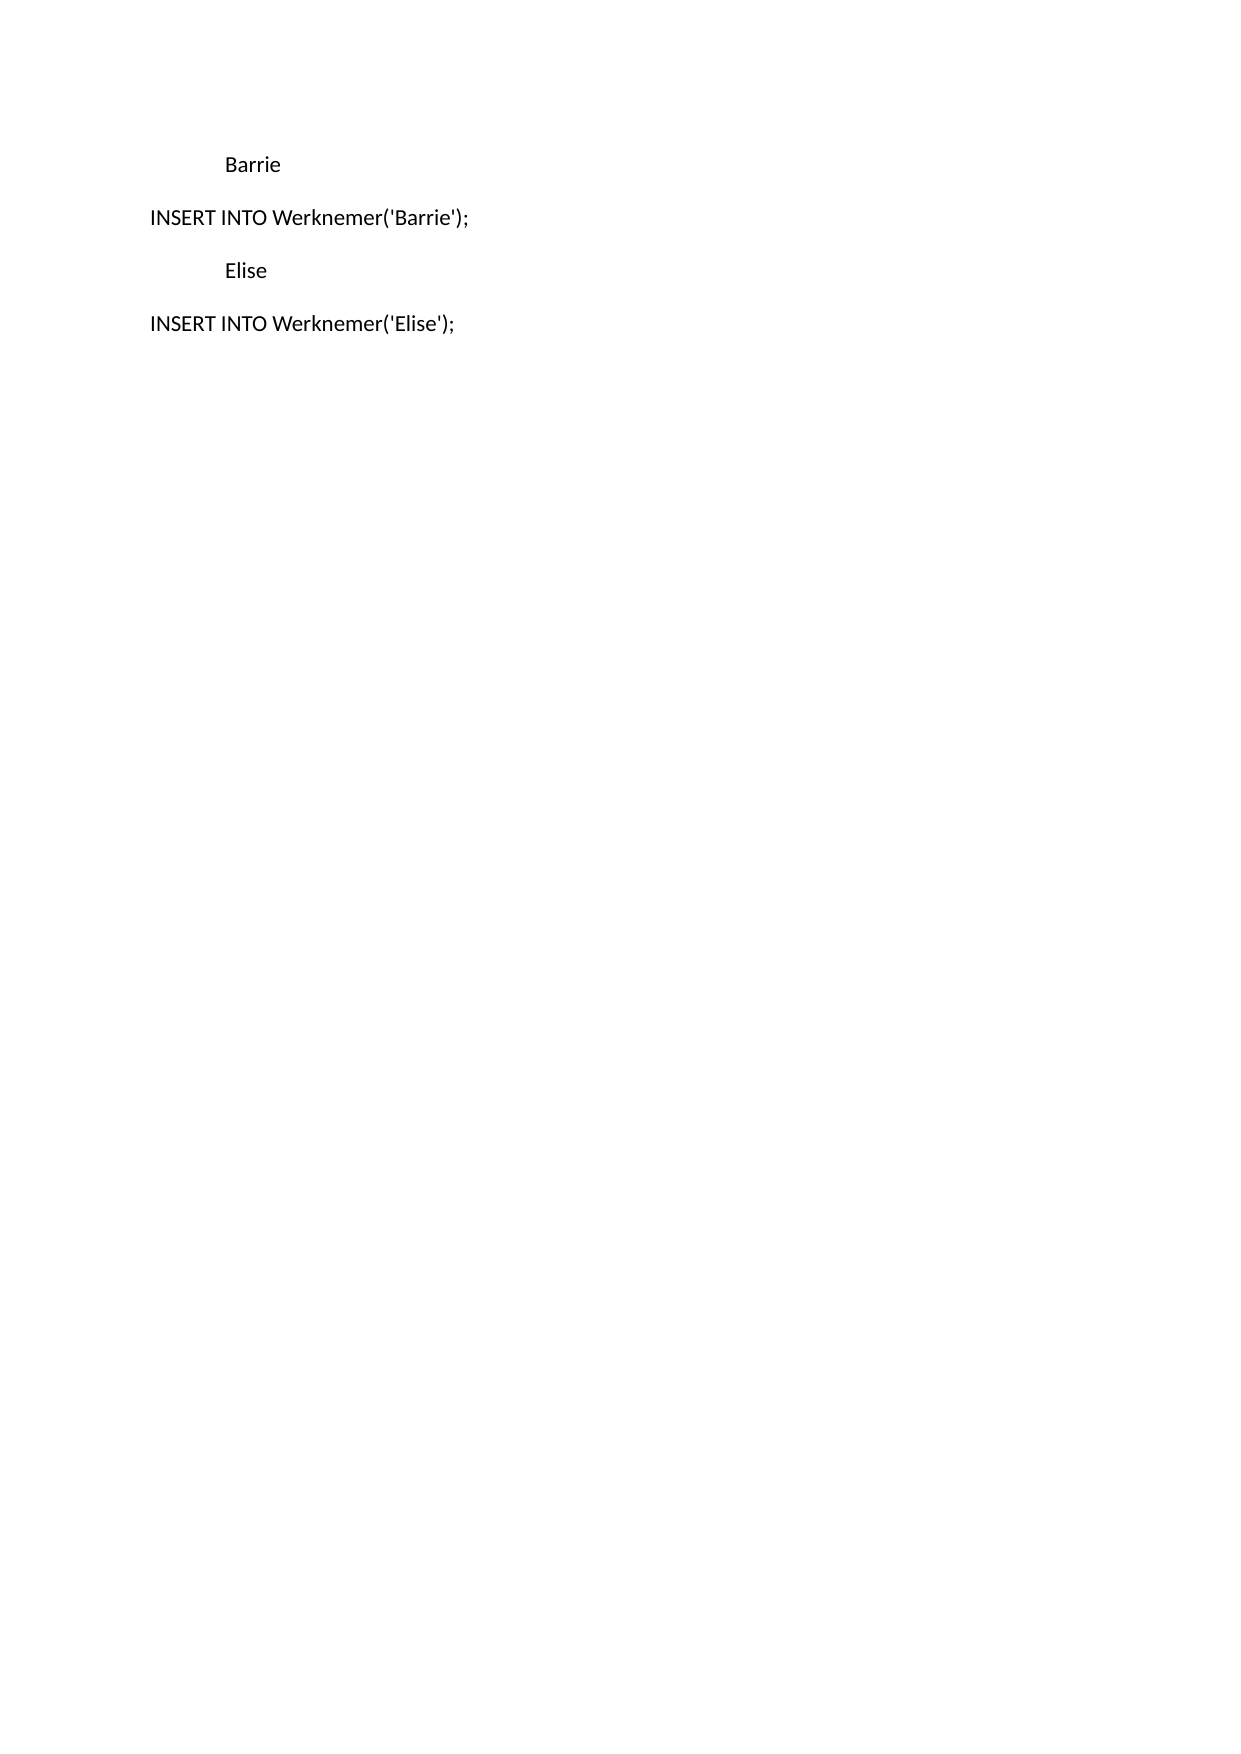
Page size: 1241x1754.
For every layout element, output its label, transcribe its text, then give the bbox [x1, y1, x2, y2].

text INSERT INTO Werknemer('Barrie'); [150, 203, 1090, 231]
text Elise [150, 256, 1090, 284]
text Barrie [150, 150, 1090, 178]
text INSERT INTO Werknemer('Elise'); [150, 309, 1090, 337]
